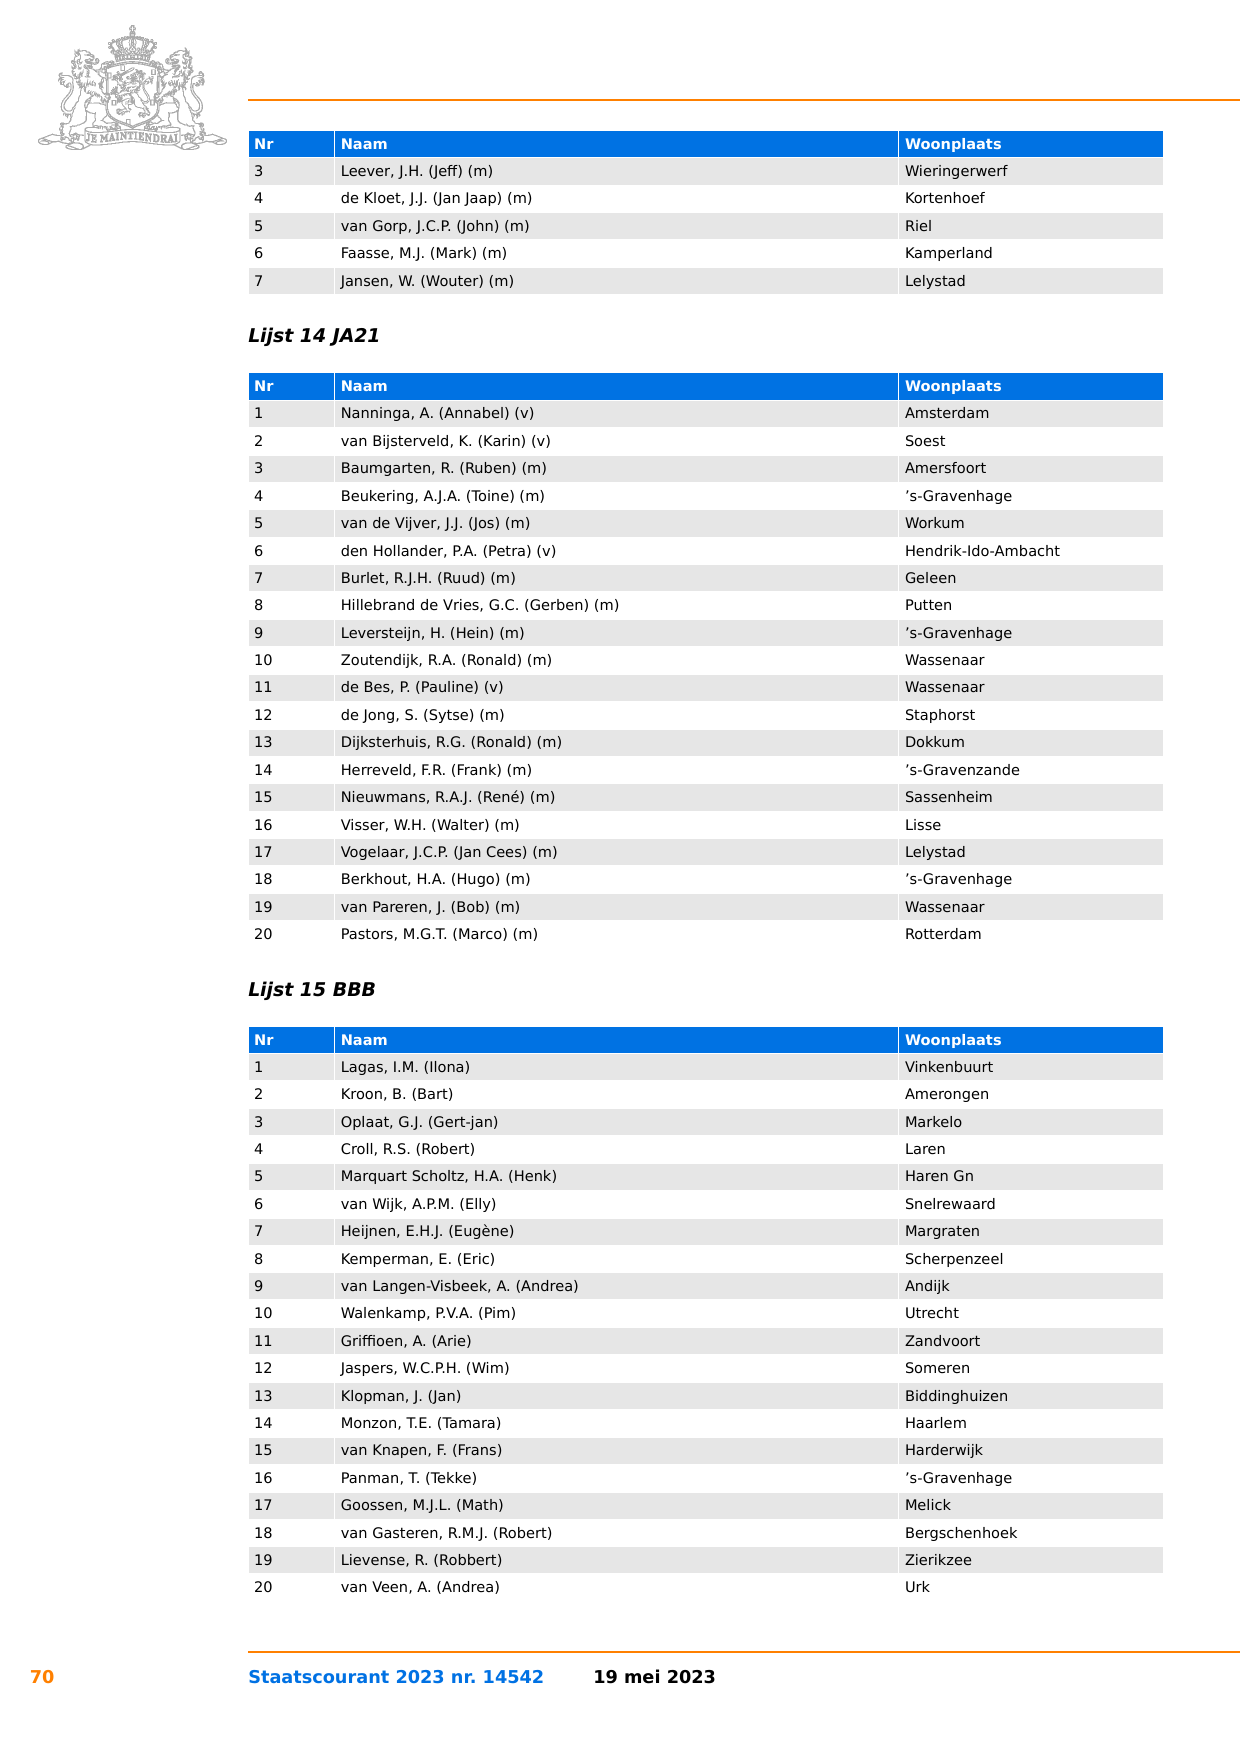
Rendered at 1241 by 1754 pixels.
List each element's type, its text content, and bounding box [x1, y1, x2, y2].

table_cell 7 [249, 1219, 334, 1245]
table_cell 11 [249, 1328, 334, 1354]
table_cell Harderwijk [899, 1438, 1163, 1464]
table_cell van de Vijver, J.J. (Jos) (m) [335, 510, 898, 537]
table_cell Kemperman, E. (Eric) [335, 1246, 898, 1272]
table_cell Faasse, M.J. (Mark) (m) [335, 241, 898, 267]
table_cell Nieuwmans, R.A.J. (René) (m) [335, 784, 898, 811]
table_cell Biddinghuizen [899, 1383, 1163, 1409]
table_cell van Gasteren, R.M.J. (Robert) [335, 1520, 898, 1546]
table_cell Margraten [899, 1219, 1163, 1245]
table_cell Amsterdam [899, 401, 1163, 427]
table_cell Riel [899, 213, 1163, 239]
table_cell Utrecht [899, 1301, 1163, 1327]
table_cell Croll, R.S. (Robert) [335, 1136, 898, 1163]
table_cell Kroon, B. (Bart) [335, 1081, 898, 1108]
table_cell de Kloet, J.J. (Jan Jaap) (m) [335, 186, 898, 212]
table_cell 5 [249, 213, 334, 239]
table_cell Hillebrand de Vries, G.C. (Gerben) (m) [335, 593, 898, 619]
table_cell Lelystad [899, 268, 1163, 294]
table_cell 6 [249, 538, 334, 564]
table_cell van Bijsterveld, K. (Karin) (v) [335, 428, 898, 454]
table_cell Heijnen, E.H.J. (Eugène) [335, 1219, 898, 1245]
table_header Nr [249, 373, 334, 400]
picture [38, 25, 227, 150]
table_cell 13 [249, 1383, 334, 1409]
table_cell 3 [249, 158, 334, 185]
table_cell de Bes, P. (Pauline) (v) [335, 675, 898, 701]
table_cell 7 [249, 565, 334, 591]
table_cell 20 [249, 921, 334, 948]
table_cell Wassenaar [899, 894, 1163, 920]
subtitle Lijst 15 BBB [248, 979, 1163, 1001]
table_cell Haarlem [899, 1410, 1163, 1437]
table_cell Rotterdam [899, 921, 1163, 948]
table_cell 6 [249, 241, 334, 267]
table_cell ’s-Gravenhage [899, 866, 1163, 893]
table_cell 5 [249, 1164, 334, 1190]
table_cell Wassenaar [899, 675, 1163, 701]
table_cell van Pareren, J. (Bob) (m) [335, 894, 898, 920]
table_cell Leversteijn, H. (Hein) (m) [335, 620, 898, 646]
table_cell 2 [249, 1081, 334, 1108]
table_cell Melick [899, 1493, 1163, 1519]
table_header Woonplaats [899, 373, 1163, 400]
table_cell Herreveld, F.R. (Frank) (m) [335, 757, 898, 783]
table_cell Zoutendijk, R.A. (Ronald) (m) [335, 647, 898, 674]
table_cell 14 [249, 1410, 334, 1437]
table_cell Monzon, T.E. (Tamara) [335, 1410, 898, 1437]
table_cell Wieringerwerf [899, 158, 1163, 185]
table_cell Walenkamp, P.V.A. (Pim) [335, 1301, 898, 1327]
table_cell 1 [249, 401, 334, 427]
table_header Naam [335, 131, 898, 157]
table_cell 10 [249, 1301, 334, 1327]
table_cell van Veen, A. (Andrea) [335, 1575, 898, 1601]
table_cell 4 [249, 1136, 334, 1163]
table_cell Pastors, M.G.T. (Marco) (m) [335, 921, 898, 948]
table_header Nr [249, 1027, 334, 1053]
table_header Naam [335, 373, 898, 400]
table_cell Markelo [899, 1109, 1163, 1135]
table_cell Scherpenzeel [899, 1246, 1163, 1272]
table_cell ’s-Gravenhage [899, 1465, 1163, 1491]
table_cell Berkhout, H.A. (Hugo) (m) [335, 866, 898, 893]
table_cell ’s-Gravenhage [899, 620, 1163, 646]
table_cell 19 [249, 1547, 334, 1573]
table_cell Oplaat, G.J. (Gert-jan) [335, 1109, 898, 1135]
table_cell den Hollander, P.A. (Petra) (v) [335, 538, 898, 564]
table_cell Jaspers, W.C.P.H. (Wim) [335, 1355, 898, 1382]
table_cell Soest [899, 428, 1163, 454]
table_cell 16 [249, 812, 334, 838]
table_cell Beukering, A.J.A. (Toine) (m) [335, 483, 898, 509]
table_cell Amersfoort [899, 456, 1163, 482]
table_cell Klopman, J. (Jan) [335, 1383, 898, 1409]
table_cell 7 [249, 268, 334, 294]
table_cell Nanninga, A. (Annabel) (v) [335, 401, 898, 427]
table_cell 14 [249, 757, 334, 783]
table_cell 19 [249, 894, 334, 920]
table_cell Marquart Scholtz, H.A. (Henk) [335, 1164, 898, 1190]
table_cell Kamperland [899, 241, 1163, 267]
table_cell 15 [249, 784, 334, 811]
table_cell ’s-Gravenhage [899, 483, 1163, 509]
table_cell Lievense, R. (Robbert) [335, 1547, 898, 1573]
table_cell Panman, T. (Tekke) [335, 1465, 898, 1491]
table_cell Dokkum [899, 730, 1163, 756]
table_cell ’s-Gravenzande [899, 757, 1163, 783]
table_cell 12 [249, 1355, 334, 1382]
table_cell Amerongen [899, 1081, 1163, 1108]
table_cell Kortenhoef [899, 186, 1163, 212]
table_cell Sassenheim [899, 784, 1163, 811]
table_cell 13 [249, 730, 334, 756]
table_cell 2 [249, 428, 334, 454]
table_cell Lelystad [899, 839, 1163, 865]
table_cell 1 [249, 1054, 334, 1080]
table_cell 8 [249, 593, 334, 619]
table_cell van Langen-Visbeek, A. (Andrea) [335, 1273, 898, 1299]
table_header Naam [335, 1027, 898, 1053]
table_cell Wassenaar [899, 647, 1163, 674]
table_cell 5 [249, 510, 334, 537]
table_cell Laren [899, 1136, 1163, 1163]
table_cell de Jong, S. (Sytse) (m) [335, 702, 898, 728]
table_cell 4 [249, 483, 334, 509]
table_cell Andijk [899, 1273, 1163, 1299]
table_cell Lisse [899, 812, 1163, 838]
table_cell van Wijk, A.P.M. (Elly) [335, 1191, 898, 1217]
table_cell Urk [899, 1575, 1163, 1601]
table_cell Zandvoort [899, 1328, 1163, 1354]
table_cell van Knapen, F. (Frans) [335, 1438, 898, 1464]
table_cell Dijksterhuis, R.G. (Ronald) (m) [335, 730, 898, 756]
table_cell Goossen, M.J.L. (Math) [335, 1493, 898, 1519]
subtitle Lijst 14 JA21 [248, 325, 1163, 347]
table_cell van Gorp, J.C.P. (John) (m) [335, 213, 898, 239]
table_cell 9 [249, 620, 334, 646]
table_cell 8 [249, 1246, 334, 1272]
table_cell Haren Gn [899, 1164, 1163, 1190]
table_cell 16 [249, 1465, 334, 1491]
table_cell Baumgarten, R. (Ruben) (m) [335, 456, 898, 482]
table_cell Visser, W.H. (Walter) (m) [335, 812, 898, 838]
table_cell 20 [249, 1575, 334, 1601]
table_cell Hendrik-Ido-Ambacht [899, 538, 1163, 564]
table_cell Lagas, I.M. (Ilona) [335, 1054, 898, 1080]
table_cell 17 [249, 839, 334, 865]
table_cell 6 [249, 1191, 334, 1217]
table_cell Geleen [899, 565, 1163, 591]
table_cell 3 [249, 1109, 334, 1135]
table_cell 18 [249, 866, 334, 893]
table_cell 10 [249, 647, 334, 674]
table_cell Someren [899, 1355, 1163, 1382]
table_cell Staphorst [899, 702, 1163, 728]
table_cell 15 [249, 1438, 334, 1464]
table_cell Leever, J.H. (Jeff) (m) [335, 158, 898, 185]
table_cell Vinkenbuurt [899, 1054, 1163, 1080]
table_cell 12 [249, 702, 334, 728]
table_cell Jansen, W. (Wouter) (m) [335, 268, 898, 294]
table_cell Zierikzee [899, 1547, 1163, 1573]
table_cell Workum [899, 510, 1163, 537]
table_cell Bergschenhoek [899, 1520, 1163, 1546]
table_cell Putten [899, 593, 1163, 619]
table_cell 18 [249, 1520, 334, 1546]
table_header Woonplaats [899, 131, 1163, 157]
table_cell Snelrewaard [899, 1191, 1163, 1217]
table_cell Griffioen, A. (Arie) [335, 1328, 898, 1354]
table_cell 17 [249, 1493, 334, 1519]
table_cell Vogelaar, J.C.P. (Jan Cees) (m) [335, 839, 898, 865]
table_cell Burlet, R.J.H. (Ruud) (m) [335, 565, 898, 591]
table_header Nr [249, 131, 334, 157]
table_cell 3 [249, 456, 334, 482]
table_cell 11 [249, 675, 334, 701]
table_cell 4 [249, 186, 334, 212]
table_header Woonplaats [899, 1027, 1163, 1053]
table_cell 9 [249, 1273, 334, 1299]
